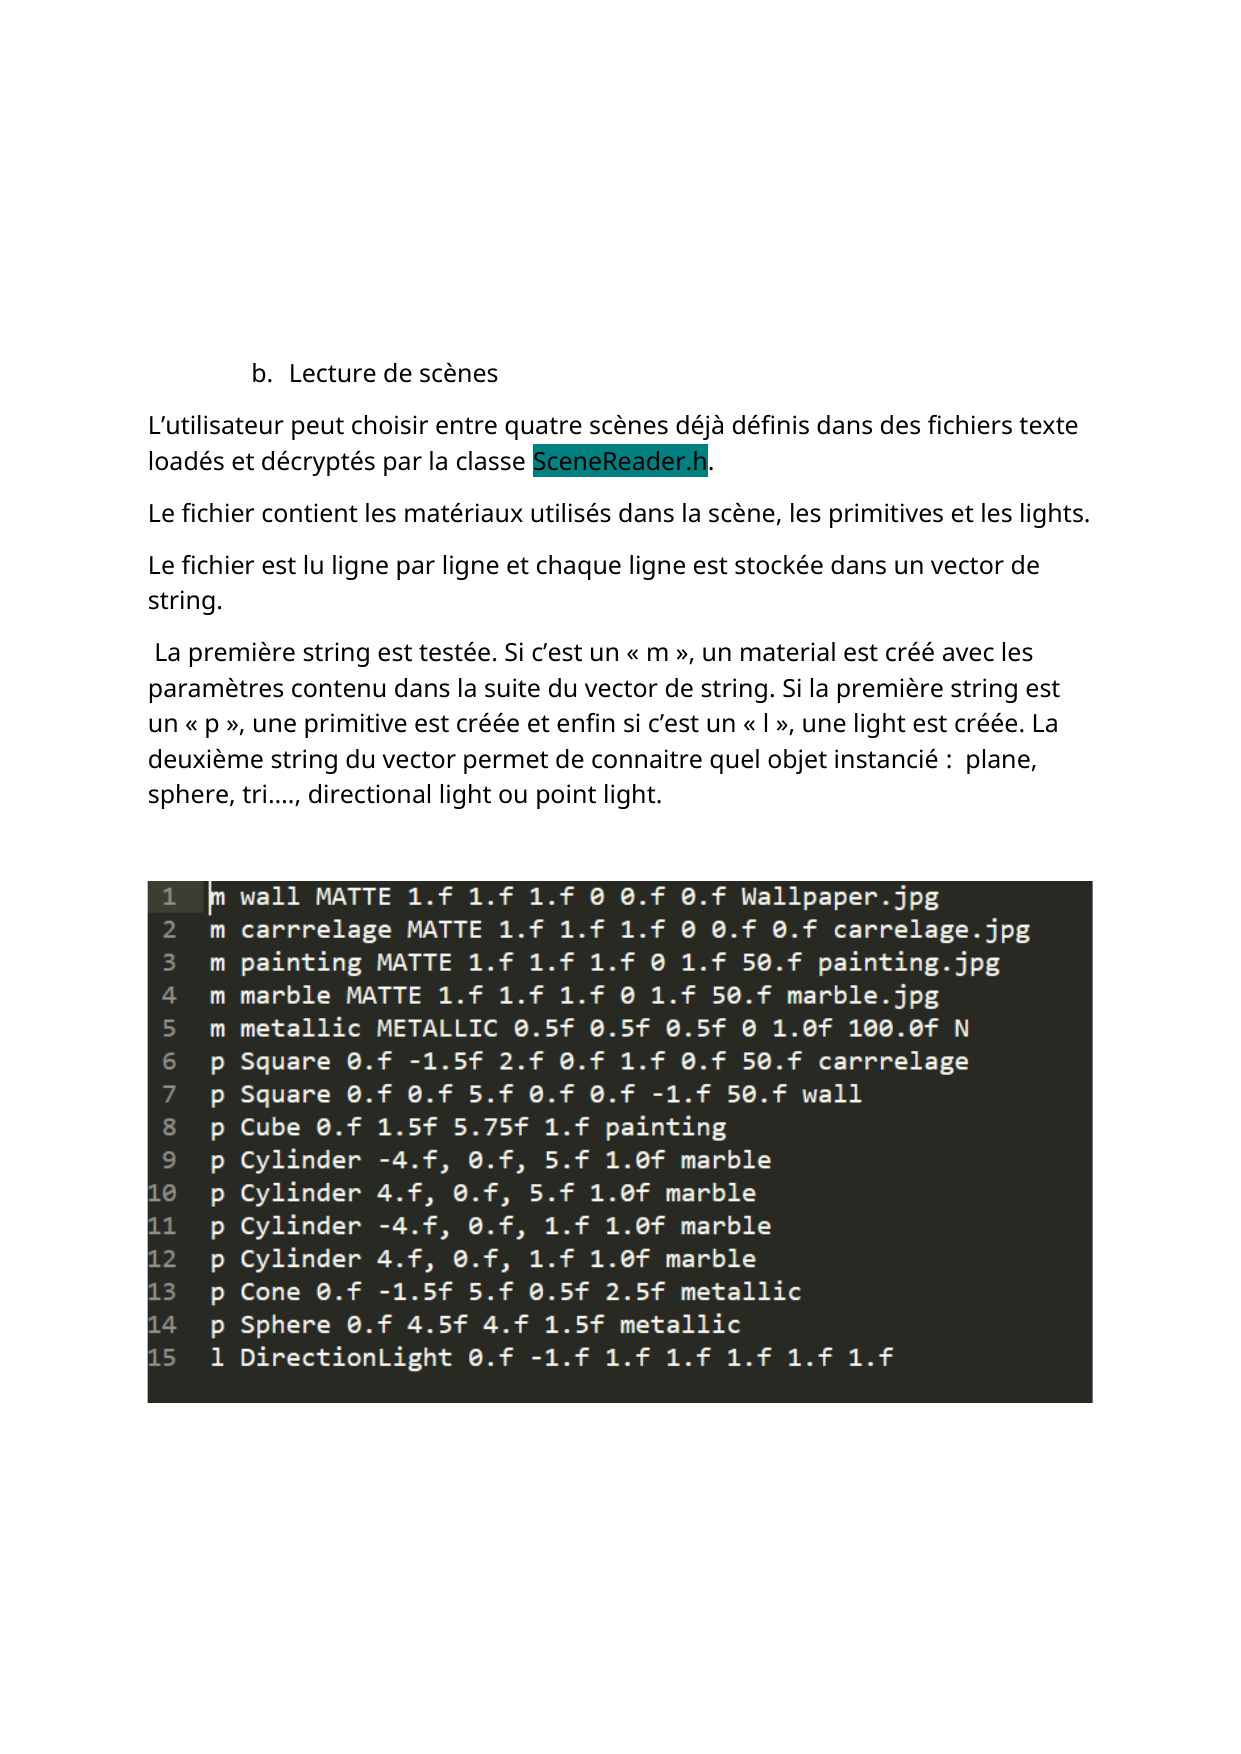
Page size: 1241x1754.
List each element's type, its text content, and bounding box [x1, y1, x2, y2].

text L’utilisateur peut choisir entre quatre scènes déjà définis dans des fichiers texte loadés et décryptés par la classe SceneReader.h. [148, 408, 1093, 477]
text Le fichier est lu ligne par ligne et chaque ligne est stockée dans un vector de string. [148, 548, 1093, 617]
text Le fichier contient les matériaux utilisés dans la scène, les primitives et les lights. [148, 496, 1093, 529]
list Lecture de scènes [251, 356, 1093, 390]
text La première string est testée. Si c’est un « m », un material est créé avec les paramètres contenu dans la suite du vector de string. Si la première string est un « p », une primitive est créée et enfin si c’est un « l », une light est créée. La deuxième string du vector permet de connaitre quel objet instancié : plane, sphere, tri…., directional light ou point light. [148, 635, 1093, 811]
